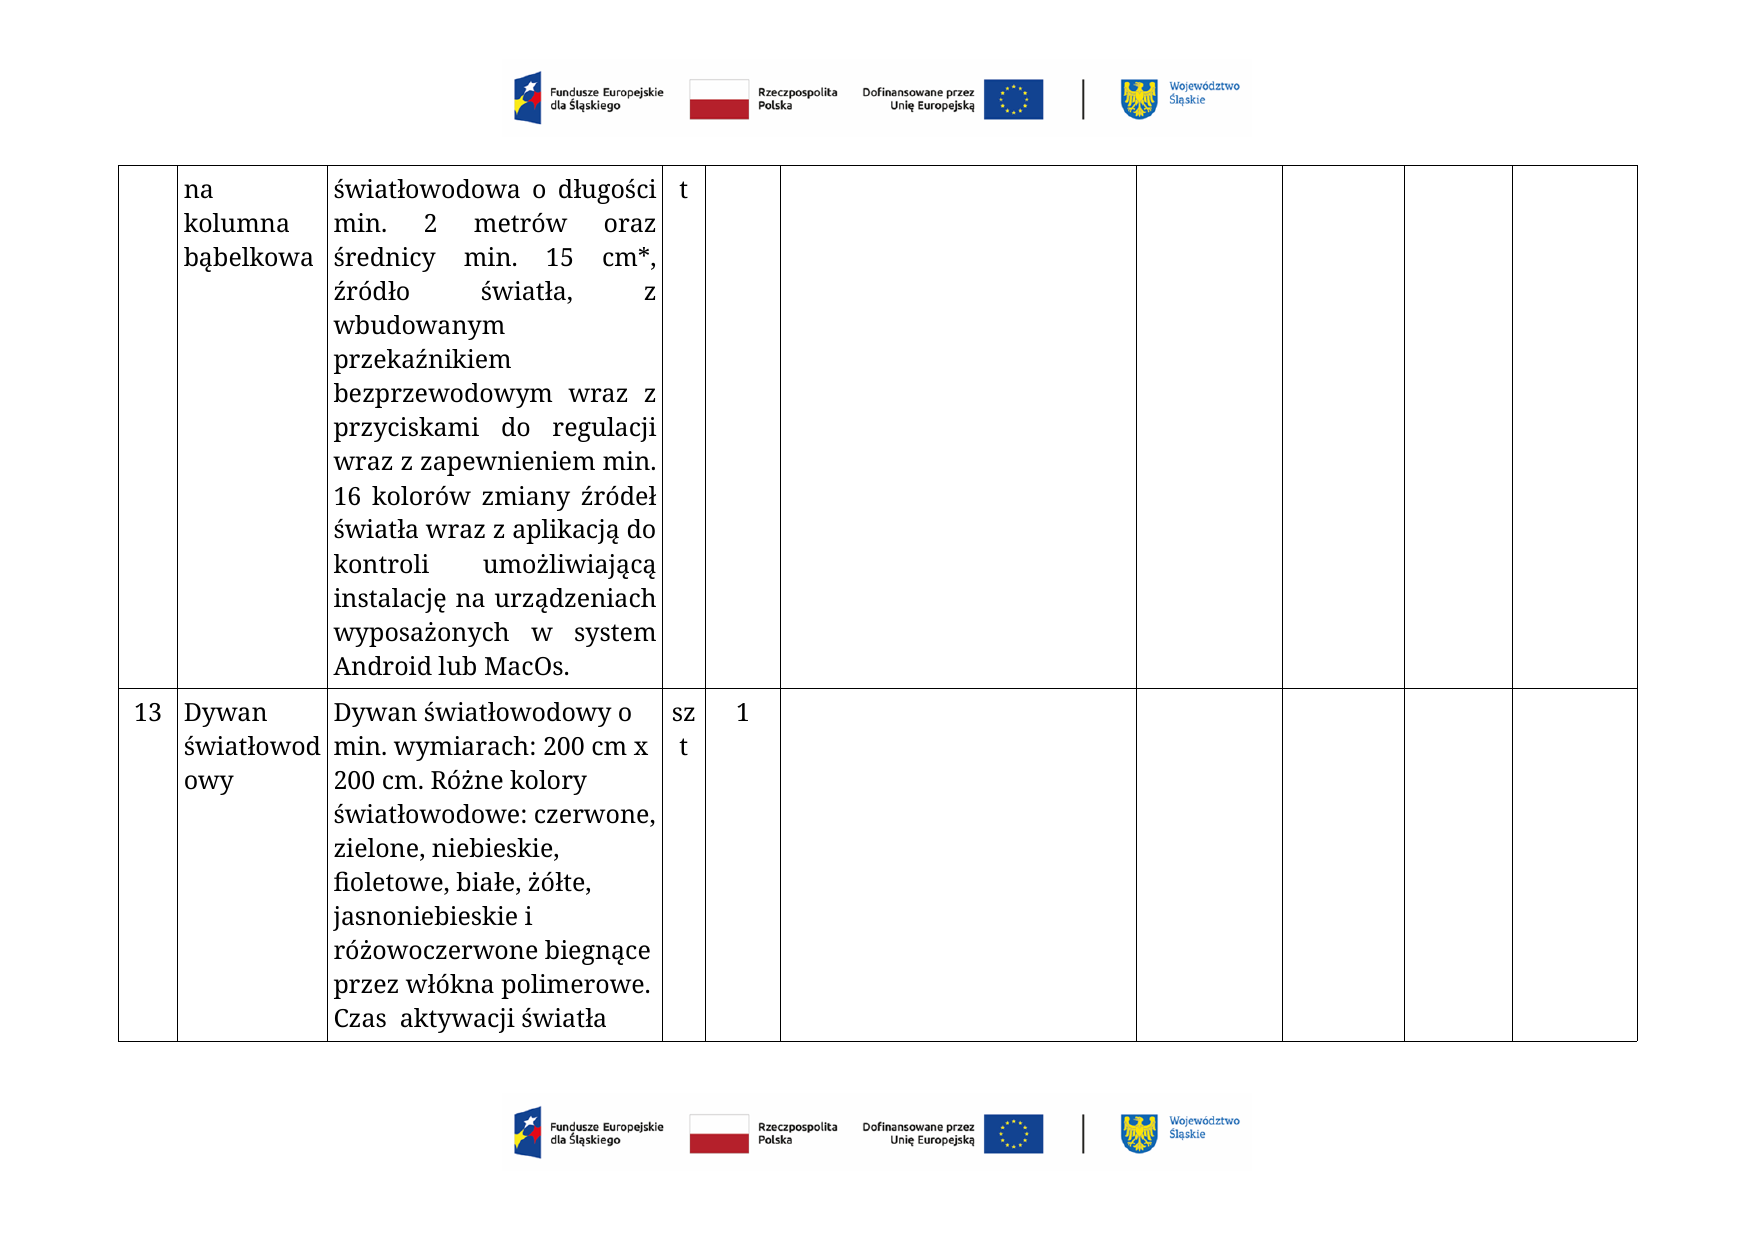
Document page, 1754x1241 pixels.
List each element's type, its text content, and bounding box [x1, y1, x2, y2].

table_cell Dywan światłowodowy o min. wymiarach: 200 cm x 200 cm. Różne kolory światłowodowe: czerwone, zielone, niebieskie, fioletowe, białe, żółte, jasnoniebieskie i różowoczerwone biegnące przez włókna polimerowe. Czas aktywacji światła [328, 689, 662, 1041]
table_cell [1513, 166, 1637, 688]
table_cell [781, 166, 1136, 688]
table_cell [1283, 166, 1404, 688]
picture [502, 1093, 1252, 1171]
table_cell [1137, 689, 1282, 1041]
table_cell [1513, 689, 1637, 1041]
table_cell 13 [119, 689, 177, 1041]
table_cell szt [663, 689, 705, 1041]
picture [502, 59, 1252, 137]
table_cell na kolumna bąbelkowa [178, 166, 327, 688]
table_cell Dywan światłowodowy [178, 689, 327, 1041]
table_cell [119, 166, 177, 688]
table_cell t [663, 166, 705, 688]
table_cell [781, 689, 1136, 1041]
table_cell [1283, 689, 1404, 1041]
table_cell 1 [706, 689, 780, 1041]
table_cell [1405, 166, 1512, 688]
table_cell [1405, 689, 1512, 1041]
table_cell [706, 166, 780, 688]
table_cell [1137, 166, 1282, 688]
table_cell światłowodowa o długości min. 2 metrów oraz średnicy min. 15 cm*, źródło światła, z wbudowanym przekaźnikiem bezprzewodowym wraz z przyciskami do regulacji wraz z zapewnieniem min. 16 kolorów zmiany źródeł światła wraz z aplikacją do kontroli umożliwiającą instalację na urządzeniach wyposażonych w system Android lub MacOs. [328, 166, 662, 688]
